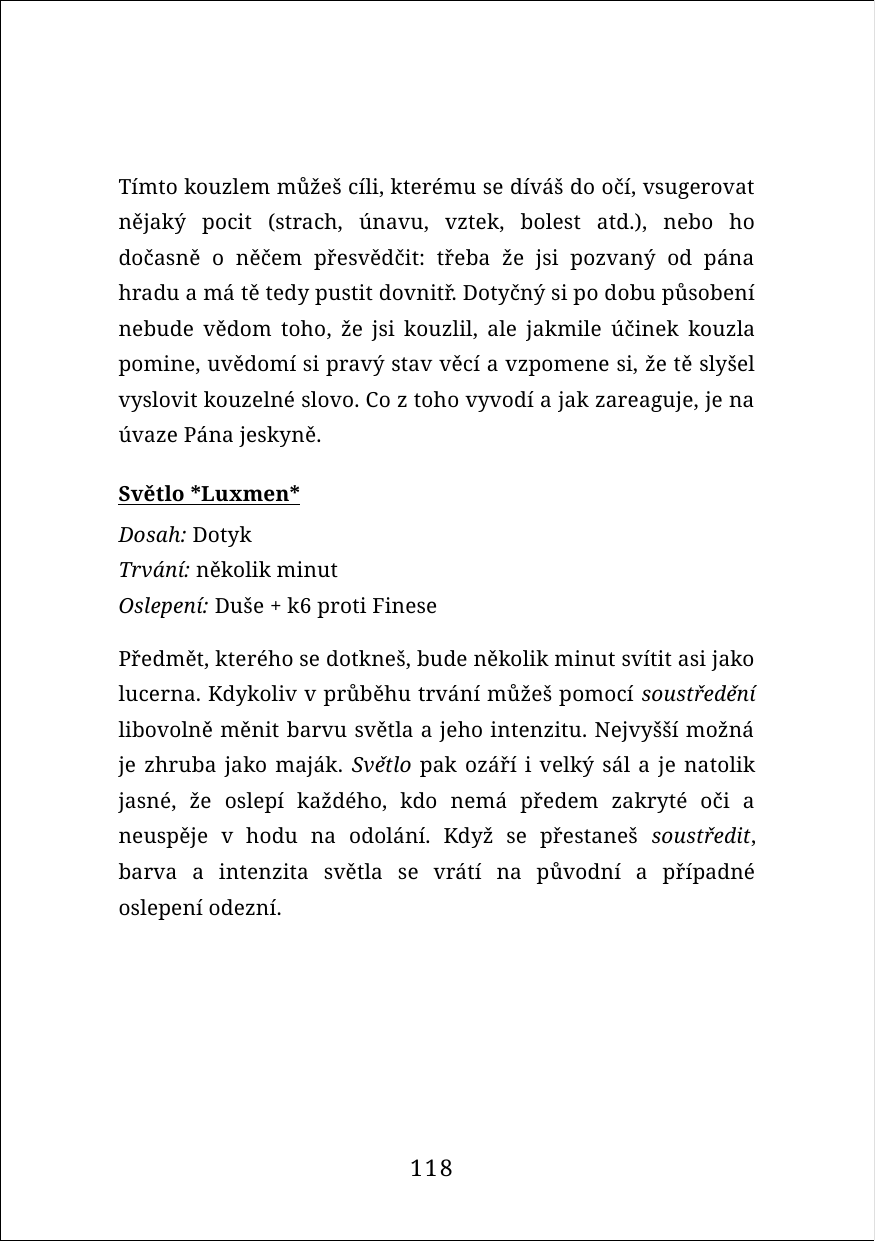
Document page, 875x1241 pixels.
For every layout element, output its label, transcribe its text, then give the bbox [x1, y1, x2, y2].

text Předmět, kterého se dotkneš, bude několik minut svítit asi jako lucerna. Kdykoliv v průběhu trvání můžeš pomocí soustředění libovolně měnit barvu světla a jeho intenzitu. Nejvyšší možná je zhruba jako maják. Světlo pak ozáří i velký sál a je natolik jasné, že oslepí každého, kdo nemá předem zakryté oči a neuspěje v hodu na odolání. Když se přestaneš soustředit, barva a intenzita světla se vrátí na původní a případné oslepení odezní. [118, 644, 756, 921]
text Dosah: Dotyk Trvání: několik minut Oslepení: Duše + k6 proti Finese [118, 520, 756, 619]
subtitle Světlo *Luxmen* [118, 479, 756, 508]
text Tímto kouzlem můžeš cíli, kterému se díváš do očí, vsugerovat nějaký pocit (strach, únavu, vztek, bolest atd.), nebo ho dočasně o něčem přesvědčit: třeba že jsi pozvaný od pána hradu a má tě tedy pustit dovnitř. Dotyčný si po dobu působení nebude vědom toho, že jsi kouzlil, ale jakmile účinek kouzla pomine, uvědomí si pravý stav věcí a vzpomene si, že tě slyšel vyslovit kouzelné slovo. Co z toho vyvodí a jak zareaguje, je na úvaze Pána jeskyně. [118, 172, 756, 449]
